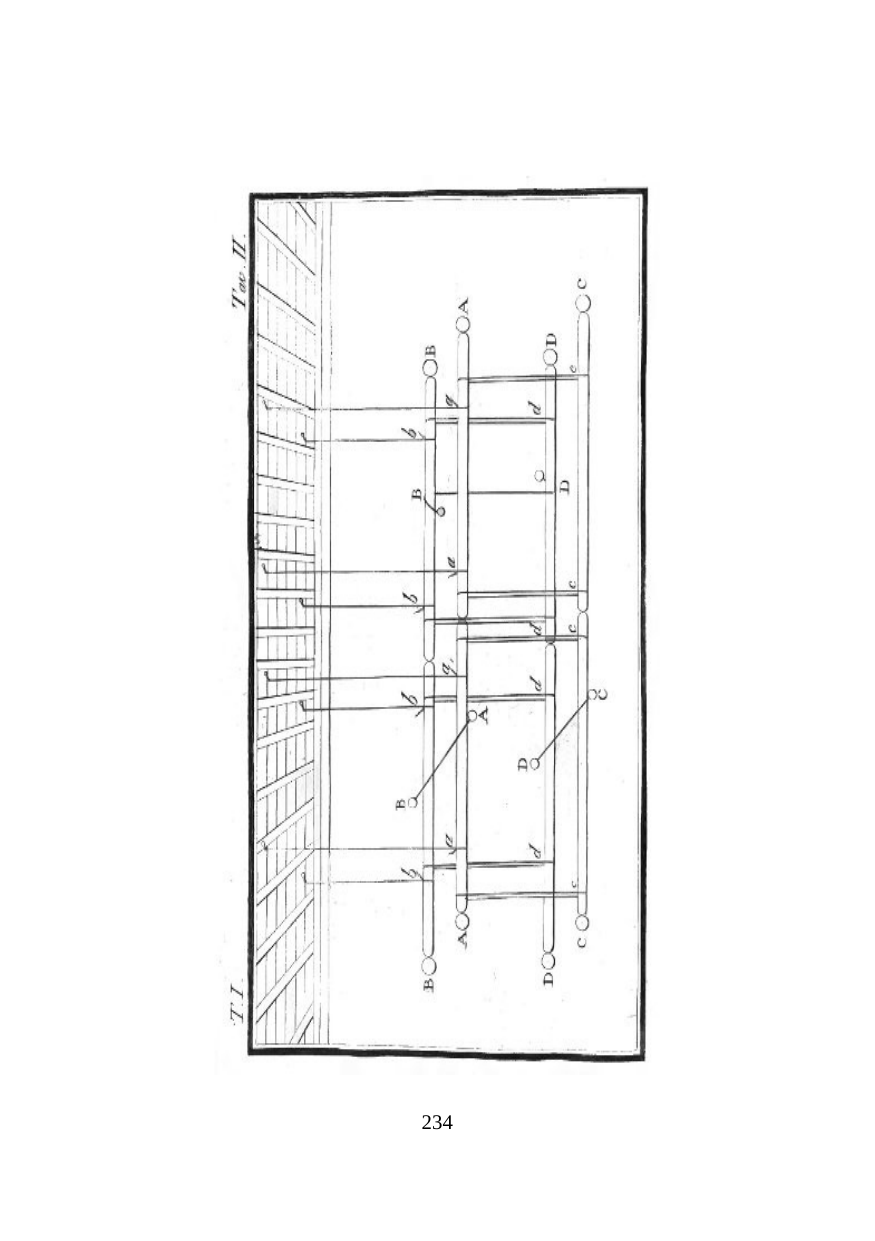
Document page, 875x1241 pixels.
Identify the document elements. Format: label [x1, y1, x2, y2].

picture [214, 175, 660, 1075]
